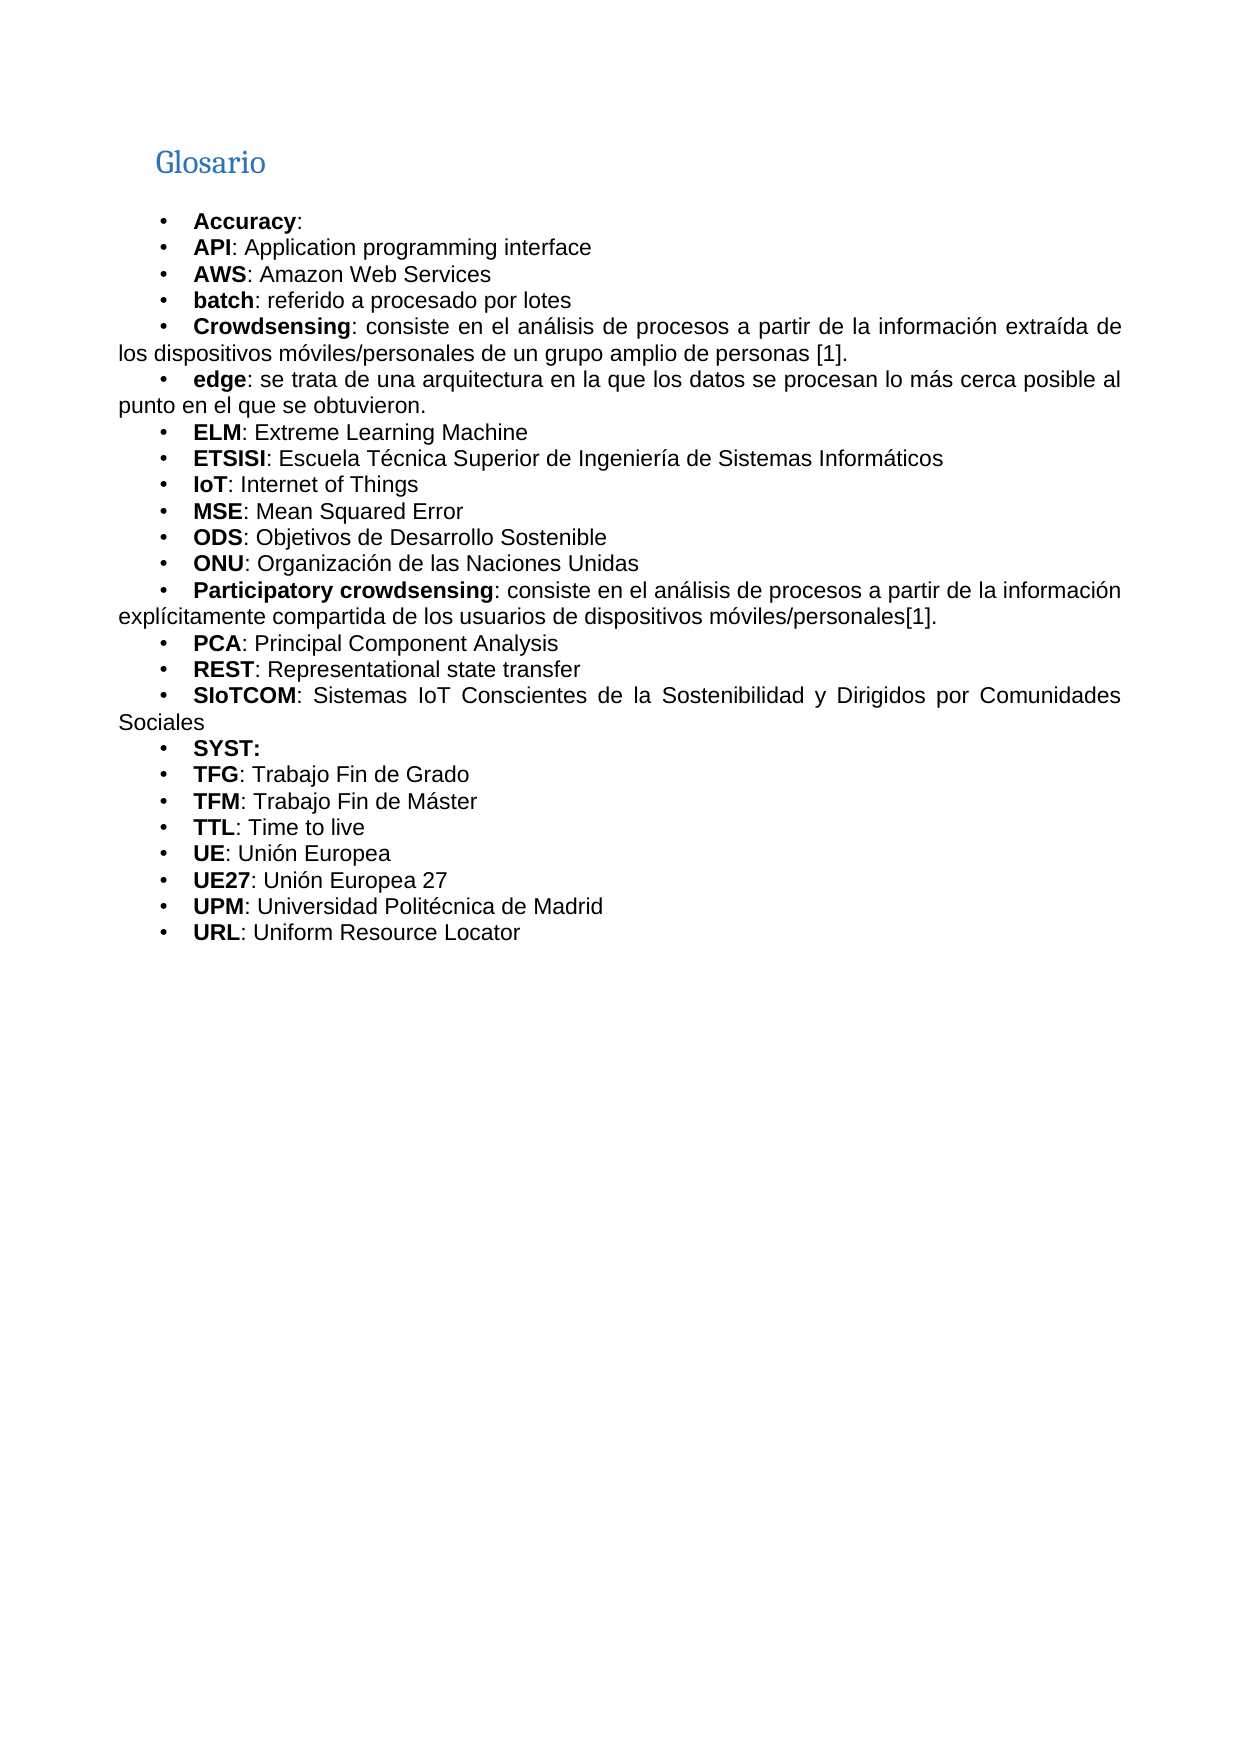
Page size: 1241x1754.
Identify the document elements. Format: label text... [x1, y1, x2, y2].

list batch: referido a procesado por lotes [118, 287, 1122, 313]
list Accuracy: [118, 208, 1122, 234]
list REST: Representational state transfer [118, 656, 1122, 682]
list Crowdsensing: consiste en el análisis de procesos a partir de la información extraída de los dispositivos móviles/personales de un grupo amplio de personas [1]. [118, 313, 1122, 366]
list AWS: Amazon Web Services [118, 261, 1122, 287]
list ODS: Objetivos de Desarrollo Sostenible [118, 524, 1122, 550]
list SYST: [118, 735, 1122, 761]
list edge: se trata de una arquitectura en la que los datos se procesan lo más cerca posible al punto en el que se obtuvieron. [118, 366, 1122, 419]
list TFM: Trabajo Fin de Máster [118, 788, 1122, 814]
list API: Application programming interface [118, 234, 1122, 261]
list TTL: Time to live [118, 814, 1122, 840]
subtitle Glosario [156, 143, 1122, 181]
list SIoTCOM: Sistemas IoT Conscientes de la Sostenibilidad y Dirigidos por Comunidades Sociales [118, 682, 1122, 735]
list URL: Uniform Resource Locator [118, 919, 1122, 946]
list ETSISI: Escuela Técnica Superior de Ingeniería de Sistemas Informáticos [118, 445, 1122, 471]
list TFG: Trabajo Fin de Grado [118, 761, 1122, 788]
list PCA: Principal Component Analysis [118, 629, 1122, 656]
list ONU: Organización de las Naciones Unidas [118, 550, 1122, 577]
list ELM: Extreme Learning Machine [118, 419, 1122, 445]
list UE27: Unión Europea 27 [118, 867, 1122, 893]
list UE: Unión Europea [118, 840, 1122, 867]
list Participatory crowdsensing: consiste en el análisis de procesos a partir de la información explícitamente compartida de los usuarios de dispositivos móviles/personales[1]. [118, 577, 1122, 629]
list IoT: Internet of Things [118, 471, 1122, 498]
list UPM: Universidad Politécnica de Madrid [118, 893, 1122, 919]
list MSE: Mean Squared Error [118, 498, 1122, 524]
